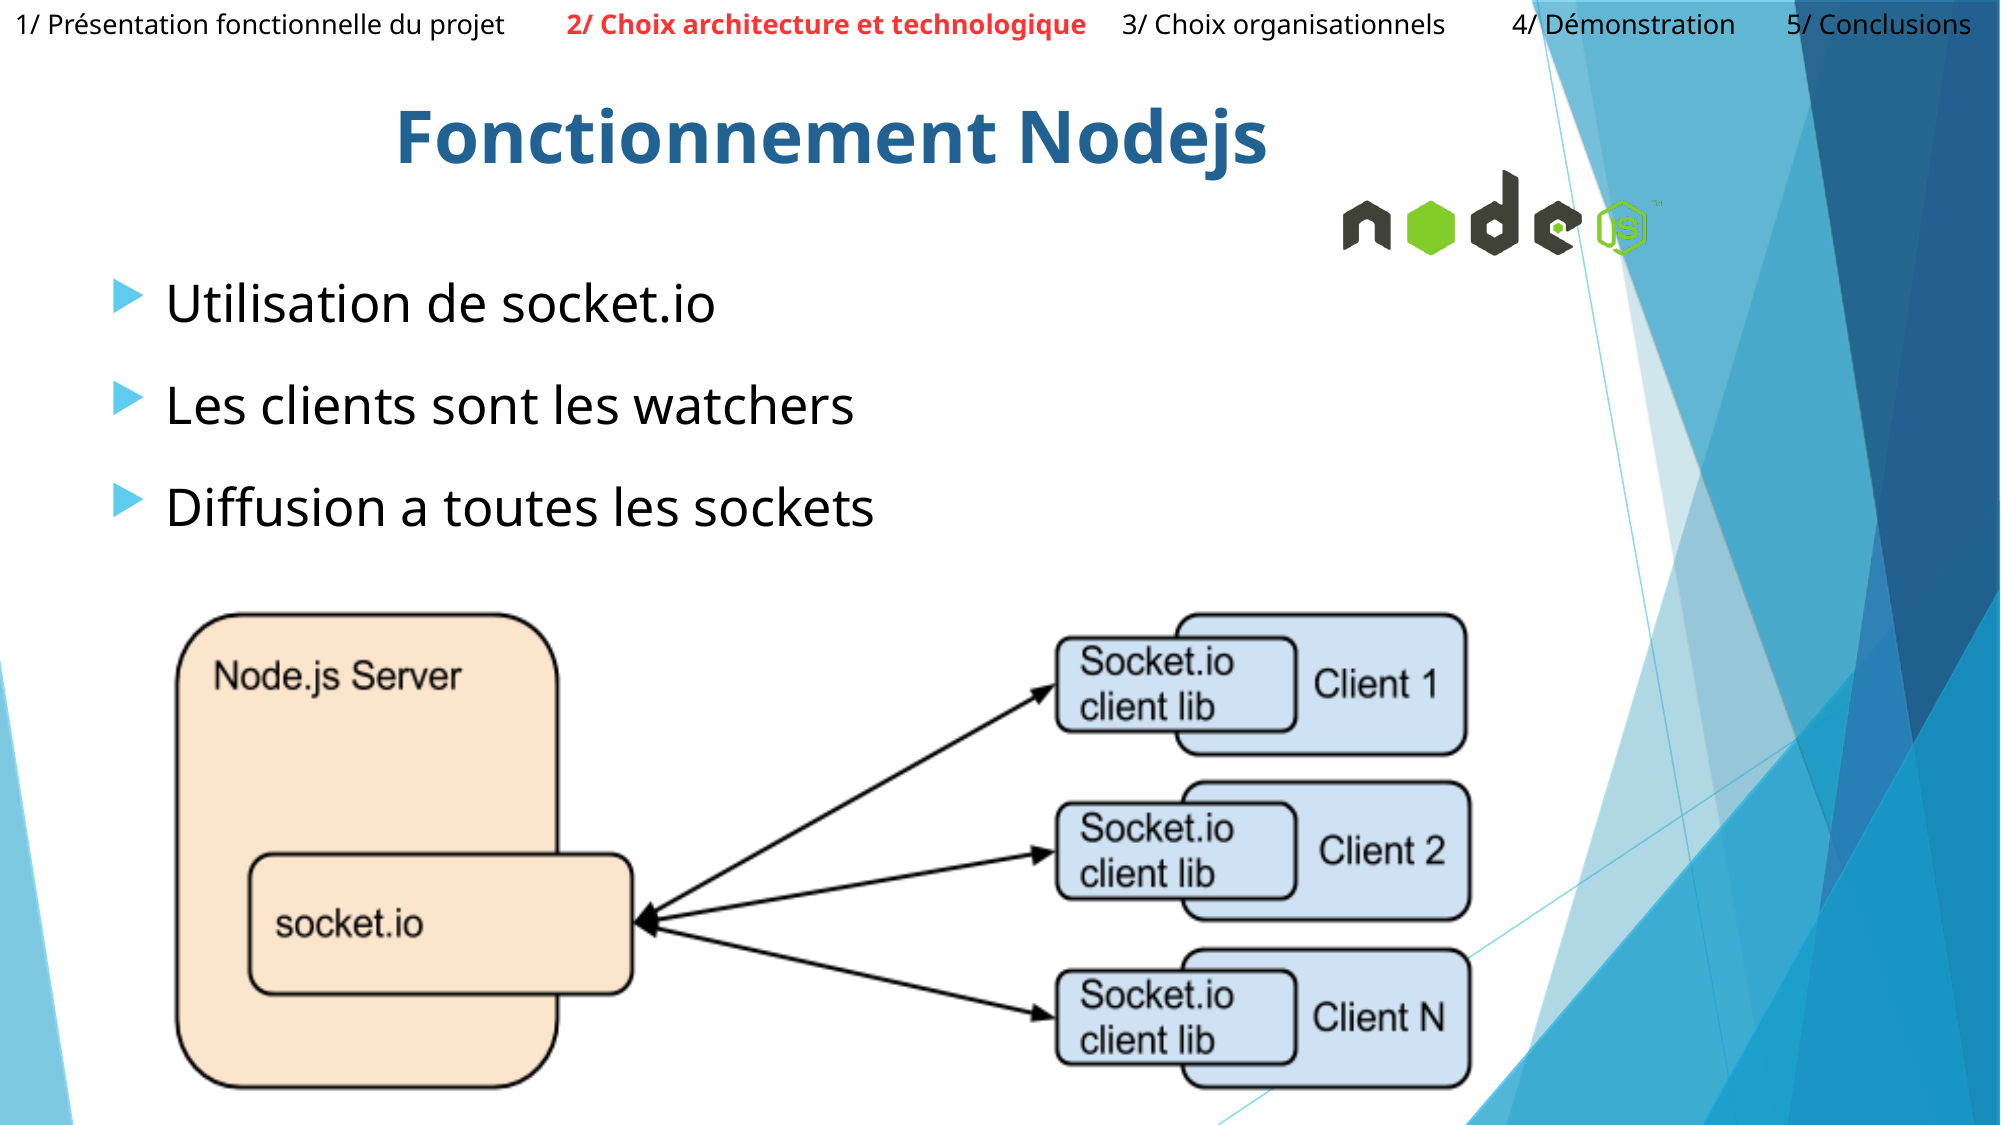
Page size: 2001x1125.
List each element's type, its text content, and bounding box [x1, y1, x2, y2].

picture [118, 578, 1520, 1125]
text_box 1/ Présentation fonctionnelle du projet 2/ Choix architecture et technologique 3/ Choix organisationnels 4/ Démonstration 5/ Conclusions [0, 0, 2000, 48]
picture [1334, 129, 1666, 296]
list Fonctionnement Nodejs Utilisation de socket.io Les clients sont les watchers Diffusion a toutes les sockets [94, 82, 1570, 1125]
